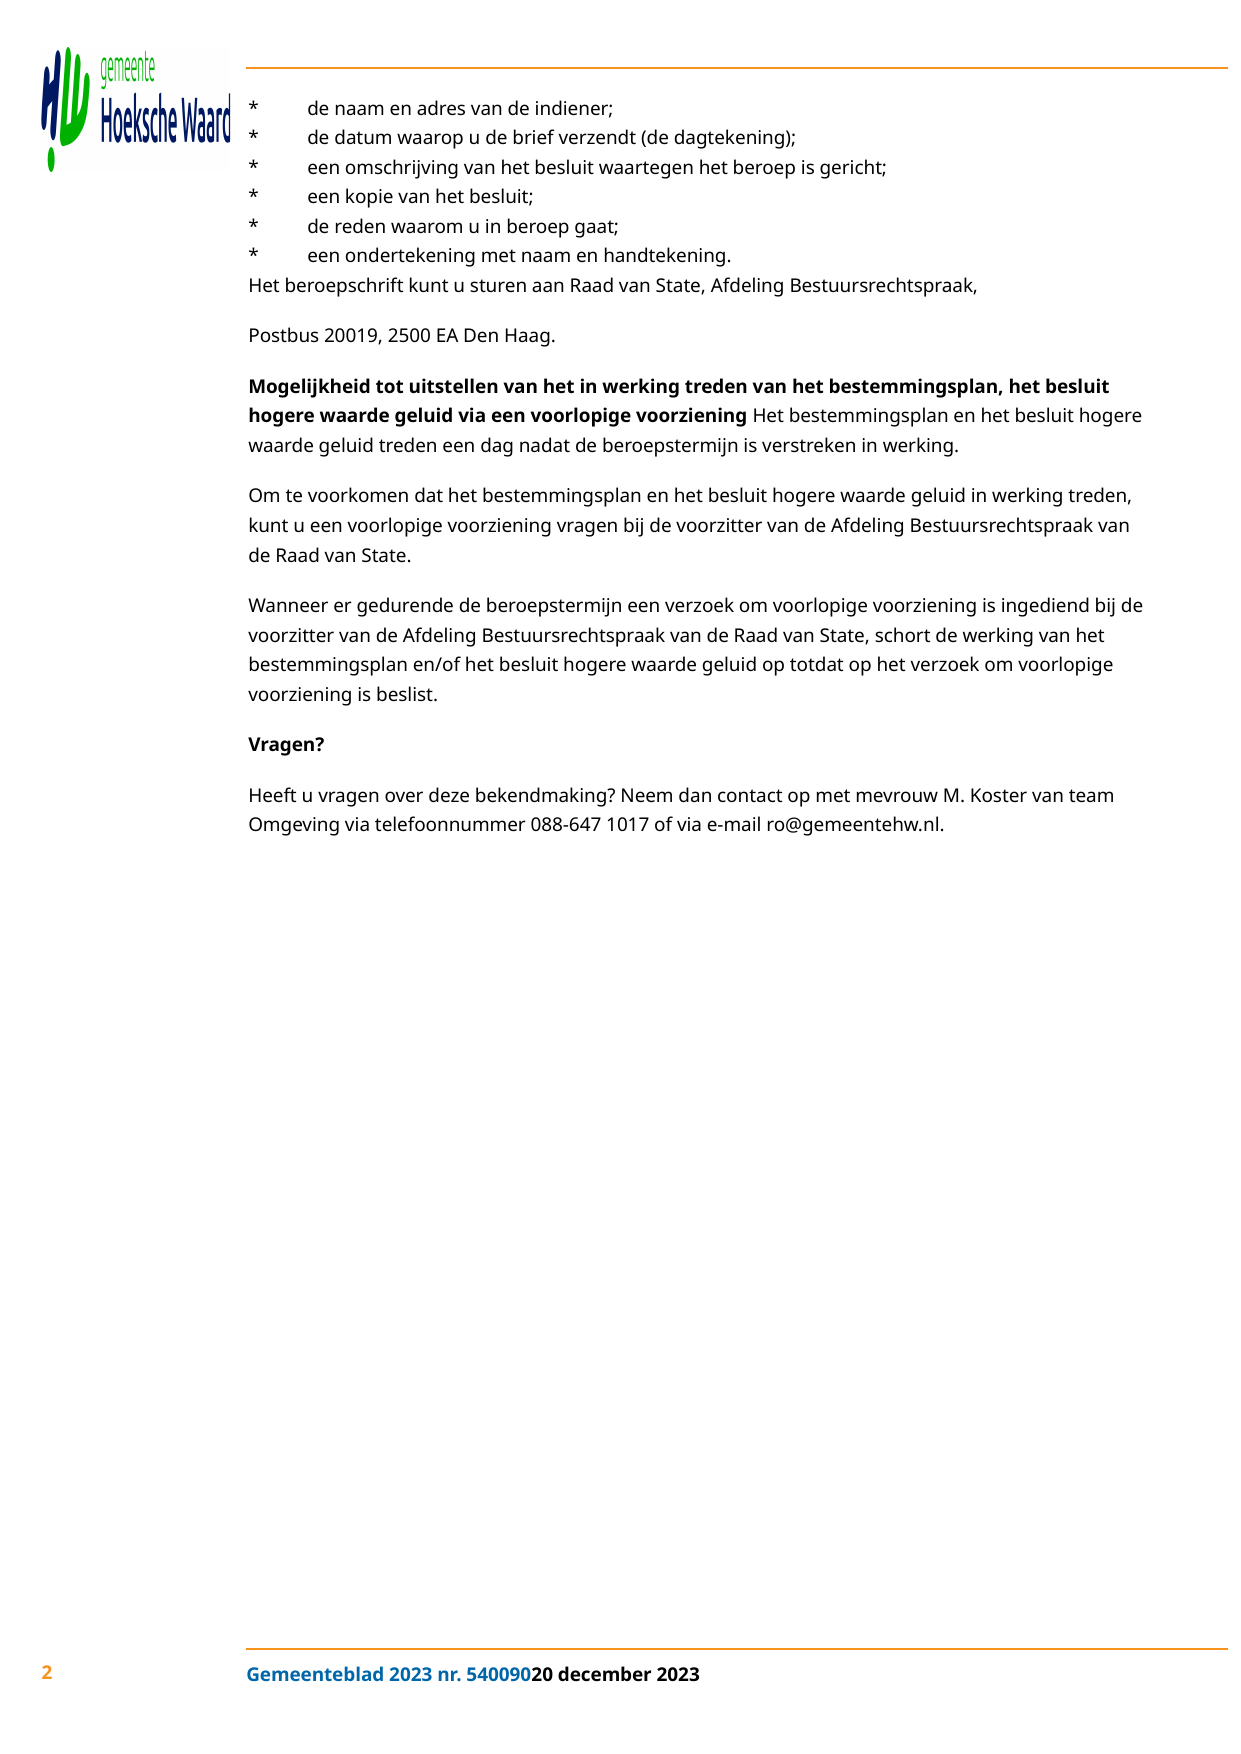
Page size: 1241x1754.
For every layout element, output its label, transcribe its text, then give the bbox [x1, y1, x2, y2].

list de datum waarop u de brief verzendt (de dagtekening); [248, 124, 1152, 150]
text Wanneer er gedurende de beroepstermijn een verzoek om voorlopige voorziening is ingediend bij de voorzitter van de Afdeling Bestuursrechtspraak van de Raad van State, schort de werking van het bestemmingsplan en/of het besluit hogere waarde geluid op totdat op het verzoek om voorlopige voorziening is beslist. [248, 592, 1152, 707]
list een ondertekening met naam en handtekening. [248, 243, 1152, 268]
text Om te voorkomen dat het bestemmingsplan en het besluit hogere waarde geluid in werking treden, kunt u een voorlopige voorziening vragen bij de voorzitter van de Afdeling Bestuursrechtspraak van de Raad van State. [248, 483, 1152, 568]
text Heeft u vragen over deze bekendmaking? Neem dan contact op met mevrouw M. Koster van team Omgeving via telefoonnummer 088-647 1017 of via e-mail ro@gemeentehw.nl. [248, 782, 1152, 837]
list de reden waarom u in beroep gaat; [248, 213, 1152, 239]
picture [41, 47, 231, 172]
text Vragen? [248, 731, 1152, 757]
text Mogelijkheid tot uitstellen van het in werking treden van het bestemmingsplan, het besluit hogere waarde geluid via een voorlopige voorziening Het bestemmingsplan en het besluit hogere waarde geluid treden een dag nadat de beroepstermijn is verstreken in werking. [248, 373, 1152, 458]
list een omschrijving van het besluit waartegen het beroep is gericht; [248, 154, 1152, 180]
list een kopie van het besluit; [248, 183, 1152, 209]
text Het beroepschrift kunt u sturen aan Raad van State, Afdeling Bestuursrechtspraak, [248, 272, 1152, 298]
list de naam en adres van de indiener; [248, 95, 1152, 121]
text Postbus 20019, 2500 EA Den Haag. [248, 323, 1152, 348]
